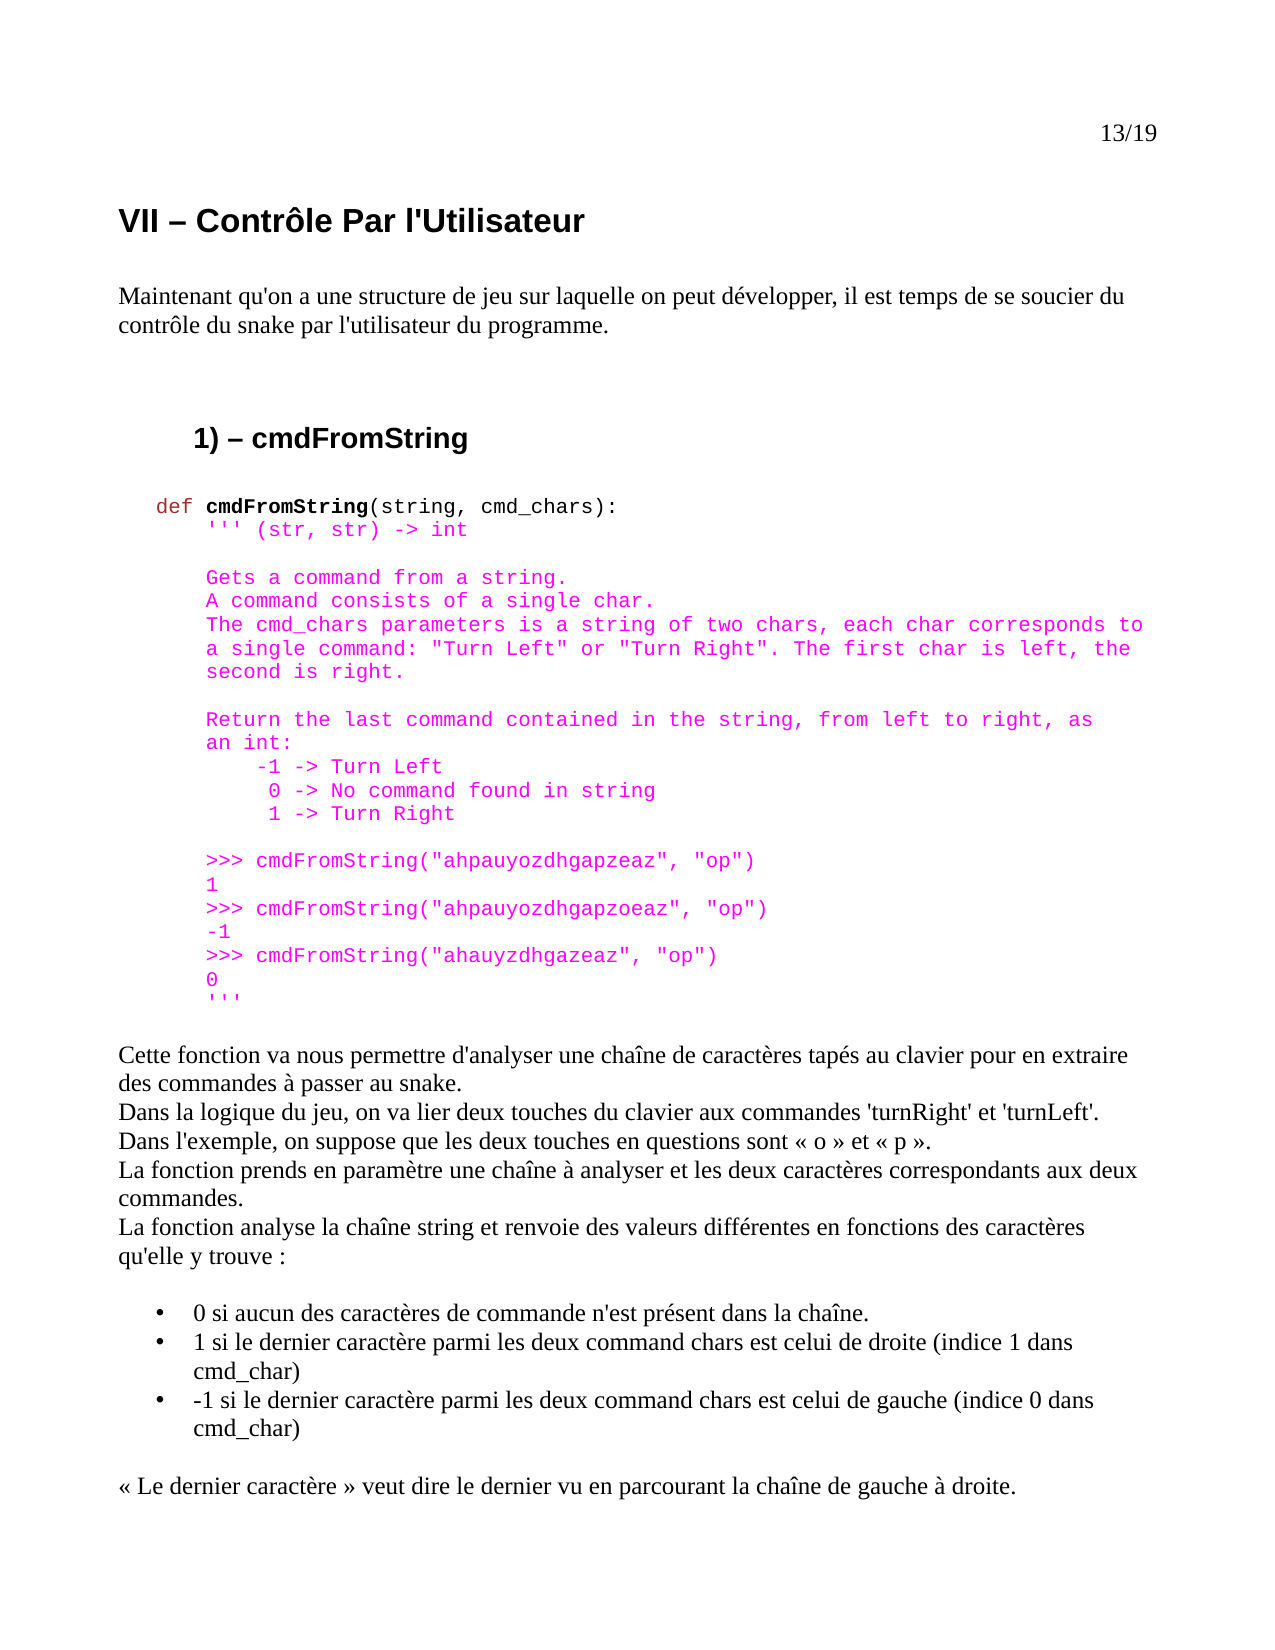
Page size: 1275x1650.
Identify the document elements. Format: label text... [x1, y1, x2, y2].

text Dans l'exemple, on suppose que les deux touches en questions sont « o » et « p ». [118, 1126, 1157, 1155]
text 1 [118, 874, 1157, 898]
text def cmdFromString(string, cmd_chars): [118, 496, 1157, 519]
text Cette fonction va nous permettre d'analyser une chaîne de caractères tapés au clavier pour en extraire des commandes à passer au snake. [118, 1040, 1157, 1097]
subtitle VII – Contrôle Par l'Utilisateur [118, 201, 1157, 240]
list -1 si le dernier caractère parmi les deux command chars est celui de gauche (indice 0 dans cmd_char) [156, 1385, 1157, 1442]
text 1 -> Turn Right [118, 803, 1157, 827]
text 0 -> No command found in string [118, 779, 1157, 803]
text ''' (str, str) -> int [118, 519, 1157, 543]
subtitle 1) – cmdFromString [118, 421, 1157, 454]
list 1 si le dernier caractère parmi les deux command chars est celui de droite (indice 1 dans cmd_char) [156, 1327, 1157, 1385]
text >>> cmdFromString("ahpauyozdhgapzoeaz", "op") [118, 898, 1157, 921]
text 0 [118, 969, 1157, 992]
text Gets a command from a string. [118, 567, 1157, 590]
text Return the last command contained in the string, from left to right, as [118, 709, 1157, 732]
text -1 -> Turn Left [118, 756, 1157, 779]
text >>> cmdFromString("ahpauyozdhgapzeaz", "op") [118, 851, 1157, 874]
text -1 [118, 921, 1157, 945]
text The cmd_chars parameters is a string of two chars, each char corresponds to [118, 614, 1157, 638]
list 0 si aucun des caractères de commande n'est présent dans la chaîne. [156, 1298, 1157, 1327]
text a single command: "Turn Left" or "Turn Right". The first char is left, the [118, 638, 1157, 661]
text ''' [118, 992, 1157, 1016]
text A command consists of a single char. [118, 590, 1157, 614]
text second is right. [118, 661, 1157, 685]
text « Le dernier caractère » veut dire le dernier vu en parcourant la chaîne de gauche à droite. [118, 1471, 1157, 1500]
text La fonction analyse la chaîne string et renvoie des valeurs différentes en fonctions des caractères qu'elle y trouve : [118, 1212, 1157, 1270]
text >>> cmdFromString("ahauyzdhgazeaz", "op") [118, 945, 1157, 969]
text Maintenant qu'on a une structure de jeu sur laquelle on peut développer, il est temps de se soucier du contrôle du snake par l'utilisateur du programme. [118, 281, 1157, 338]
text an int: [118, 732, 1157, 756]
text La fonction prends en paramètre une chaîne à analyser et les deux caractères correspondants aux deux commandes. [118, 1155, 1157, 1212]
text Dans la logique du jeu, on va lier deux touches du clavier aux commandes 'turnRight' et 'turnLeft'. [118, 1097, 1157, 1126]
